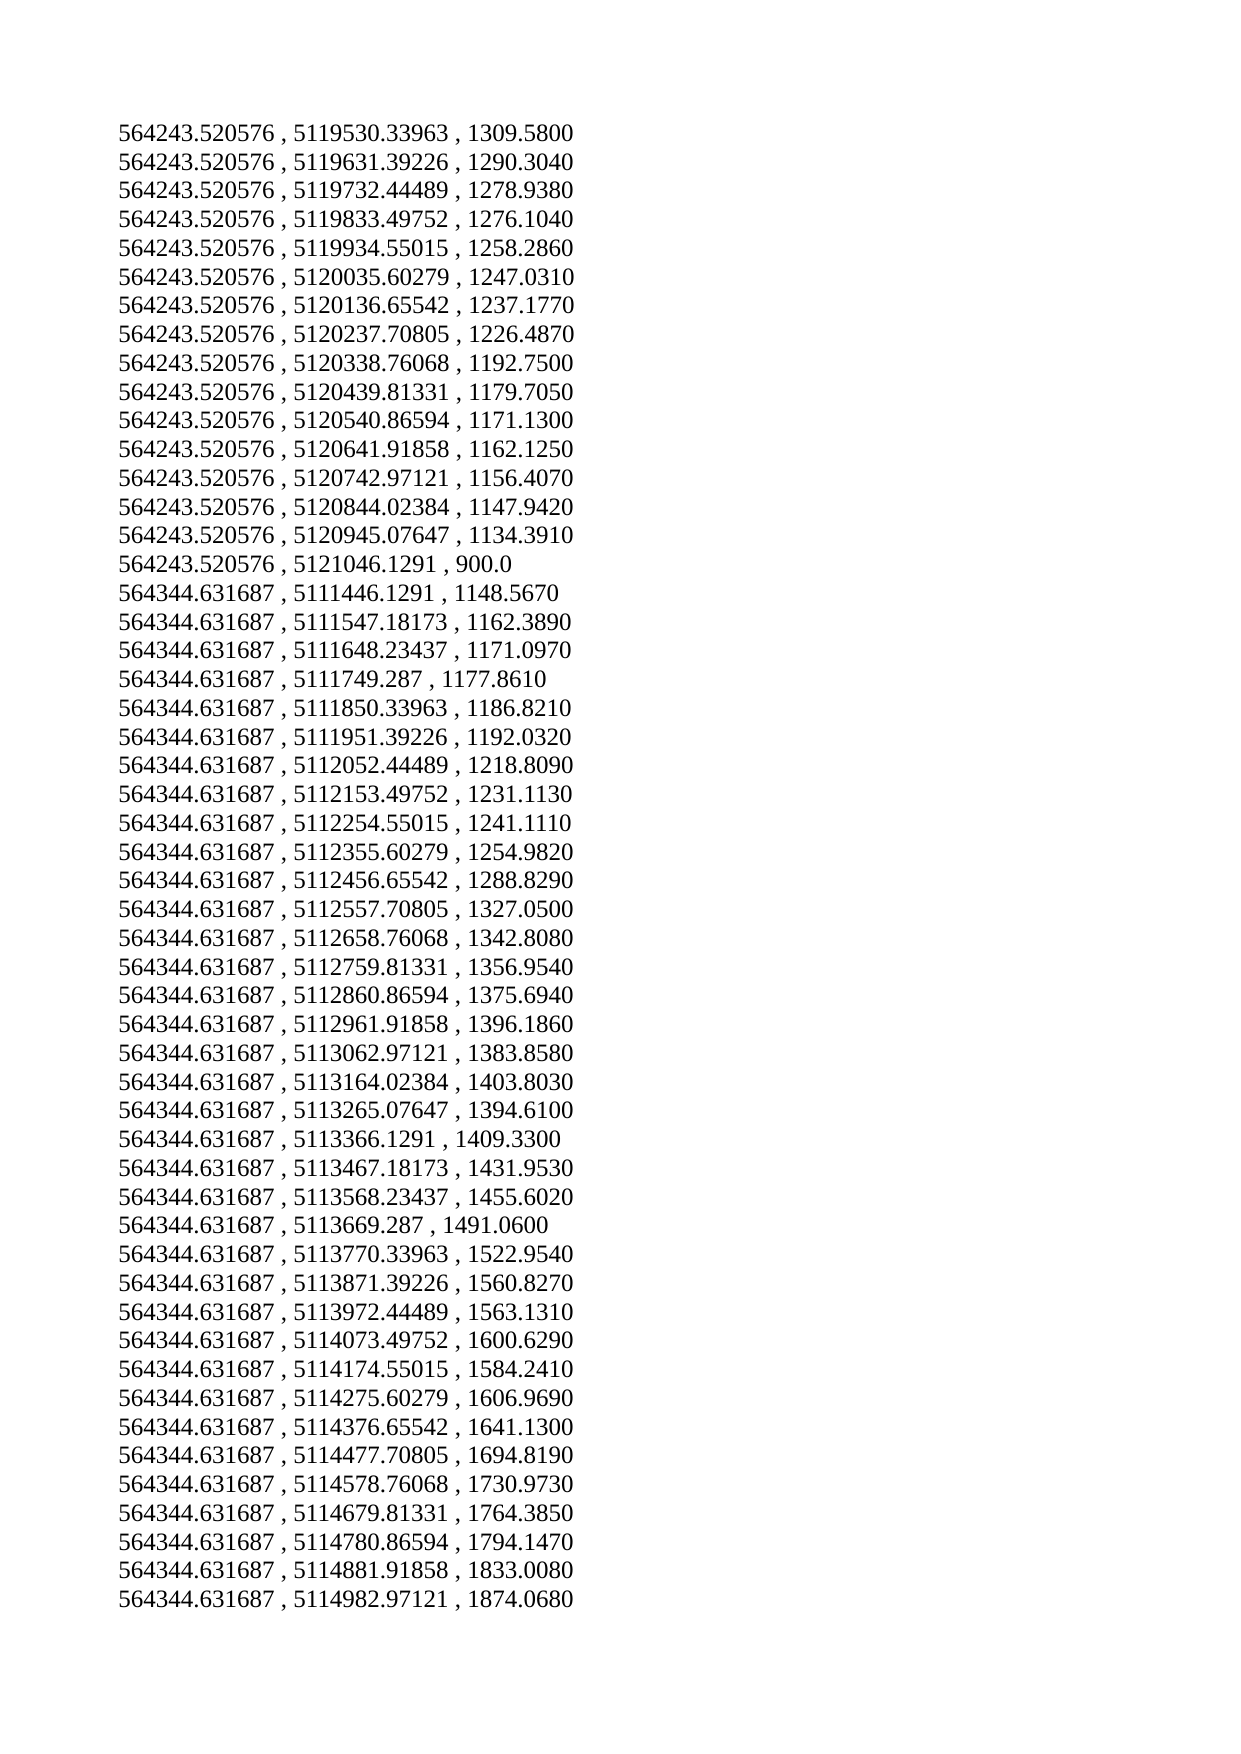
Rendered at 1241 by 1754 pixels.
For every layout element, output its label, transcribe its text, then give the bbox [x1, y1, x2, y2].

text 564344.631687 , 5114780.86594 , 1794.1470 [118, 1527, 1122, 1556]
text 564344.631687 , 5112557.70805 , 1327.0500 [118, 894, 1122, 923]
text 564344.631687 , 5114982.97121 , 1874.0680 [118, 1584, 1122, 1613]
text 564344.631687 , 5113871.39226 , 1560.8270 [118, 1268, 1122, 1297]
text 564344.631687 , 5114073.49752 , 1600.6290 [118, 1326, 1122, 1354]
text 564243.520576 , 5119530.33963 , 1309.5800 [118, 118, 1122, 147]
text 564344.631687 , 5111850.33963 , 1186.8210 [118, 693, 1122, 722]
text 564344.631687 , 5112961.91858 , 1396.1860 [118, 1009, 1122, 1038]
text 564344.631687 , 5113467.18173 , 1431.9530 [118, 1153, 1122, 1182]
text 564344.631687 , 5111446.1291 , 1148.5670 [118, 578, 1122, 607]
text 564243.520576 , 5120540.86594 , 1171.1300 [118, 406, 1122, 434]
text 564344.631687 , 5114679.81331 , 1764.3850 [118, 1498, 1122, 1527]
text 564243.520576 , 5120844.02384 , 1147.9420 [118, 492, 1122, 521]
text 564344.631687 , 5113265.07647 , 1394.6100 [118, 1096, 1122, 1124]
text 564344.631687 , 5111547.18173 , 1162.3890 [118, 607, 1122, 636]
text 564344.631687 , 5112355.60279 , 1254.9820 [118, 837, 1122, 866]
text 564344.631687 , 5113568.23437 , 1455.6020 [118, 1182, 1122, 1211]
text 564344.631687 , 5113770.33963 , 1522.9540 [118, 1239, 1122, 1268]
text 564344.631687 , 5112254.55015 , 1241.1110 [118, 808, 1122, 837]
text 564243.520576 , 5120439.81331 , 1179.7050 [118, 377, 1122, 406]
text 564243.520576 , 5119833.49752 , 1276.1040 [118, 204, 1122, 233]
text 564344.631687 , 5112456.65542 , 1288.8290 [118, 866, 1122, 894]
text 564243.520576 , 5120338.76068 , 1192.7500 [118, 348, 1122, 377]
text 564344.631687 , 5114376.65542 , 1641.1300 [118, 1412, 1122, 1441]
text 564344.631687 , 5113164.02384 , 1403.8030 [118, 1067, 1122, 1096]
text 564243.520576 , 5119732.44489 , 1278.9380 [118, 176, 1122, 204]
text 564344.631687 , 5113366.1291 , 1409.3300 [118, 1124, 1122, 1153]
text 564344.631687 , 5114881.91858 , 1833.0080 [118, 1556, 1122, 1584]
text 564243.520576 , 5119631.39226 , 1290.3040 [118, 147, 1122, 176]
text 564344.631687 , 5114477.70805 , 1694.8190 [118, 1441, 1122, 1469]
text 564344.631687 , 5113972.44489 , 1563.1310 [118, 1297, 1122, 1326]
text 564344.631687 , 5111951.39226 , 1192.0320 [118, 722, 1122, 751]
text 564344.631687 , 5112860.86594 , 1375.6940 [118, 981, 1122, 1009]
text 564344.631687 , 5112052.44489 , 1218.8090 [118, 751, 1122, 779]
text 564344.631687 , 5114275.60279 , 1606.9690 [118, 1383, 1122, 1412]
text 564344.631687 , 5112153.49752 , 1231.1130 [118, 779, 1122, 808]
text 564243.520576 , 5120237.70805 , 1226.4870 [118, 319, 1122, 348]
text 564344.631687 , 5112759.81331 , 1356.9540 [118, 952, 1122, 981]
text 564344.631687 , 5111648.23437 , 1171.0970 [118, 636, 1122, 664]
text 564243.520576 , 5121046.1291 , 900.0 [118, 549, 1122, 578]
text 564344.631687 , 5112658.76068 , 1342.8080 [118, 923, 1122, 952]
text 564243.520576 , 5120742.97121 , 1156.4070 [118, 463, 1122, 492]
text 564344.631687 , 5111749.287 , 1177.8610 [118, 664, 1122, 693]
text 564344.631687 , 5114578.76068 , 1730.9730 [118, 1469, 1122, 1498]
text 564344.631687 , 5113062.97121 , 1383.8580 [118, 1038, 1122, 1067]
text 564243.520576 , 5120945.07647 , 1134.3910 [118, 521, 1122, 549]
text 564243.520576 , 5120641.91858 , 1162.1250 [118, 434, 1122, 463]
text 564344.631687 , 5113669.287 , 1491.0600 [118, 1211, 1122, 1239]
text 564243.520576 , 5120035.60279 , 1247.0310 [118, 262, 1122, 291]
text 564243.520576 , 5120136.65542 , 1237.1770 [118, 291, 1122, 319]
text 564344.631687 , 5114174.55015 , 1584.2410 [118, 1354, 1122, 1383]
text 564243.520576 , 5119934.55015 , 1258.2860 [118, 233, 1122, 262]
